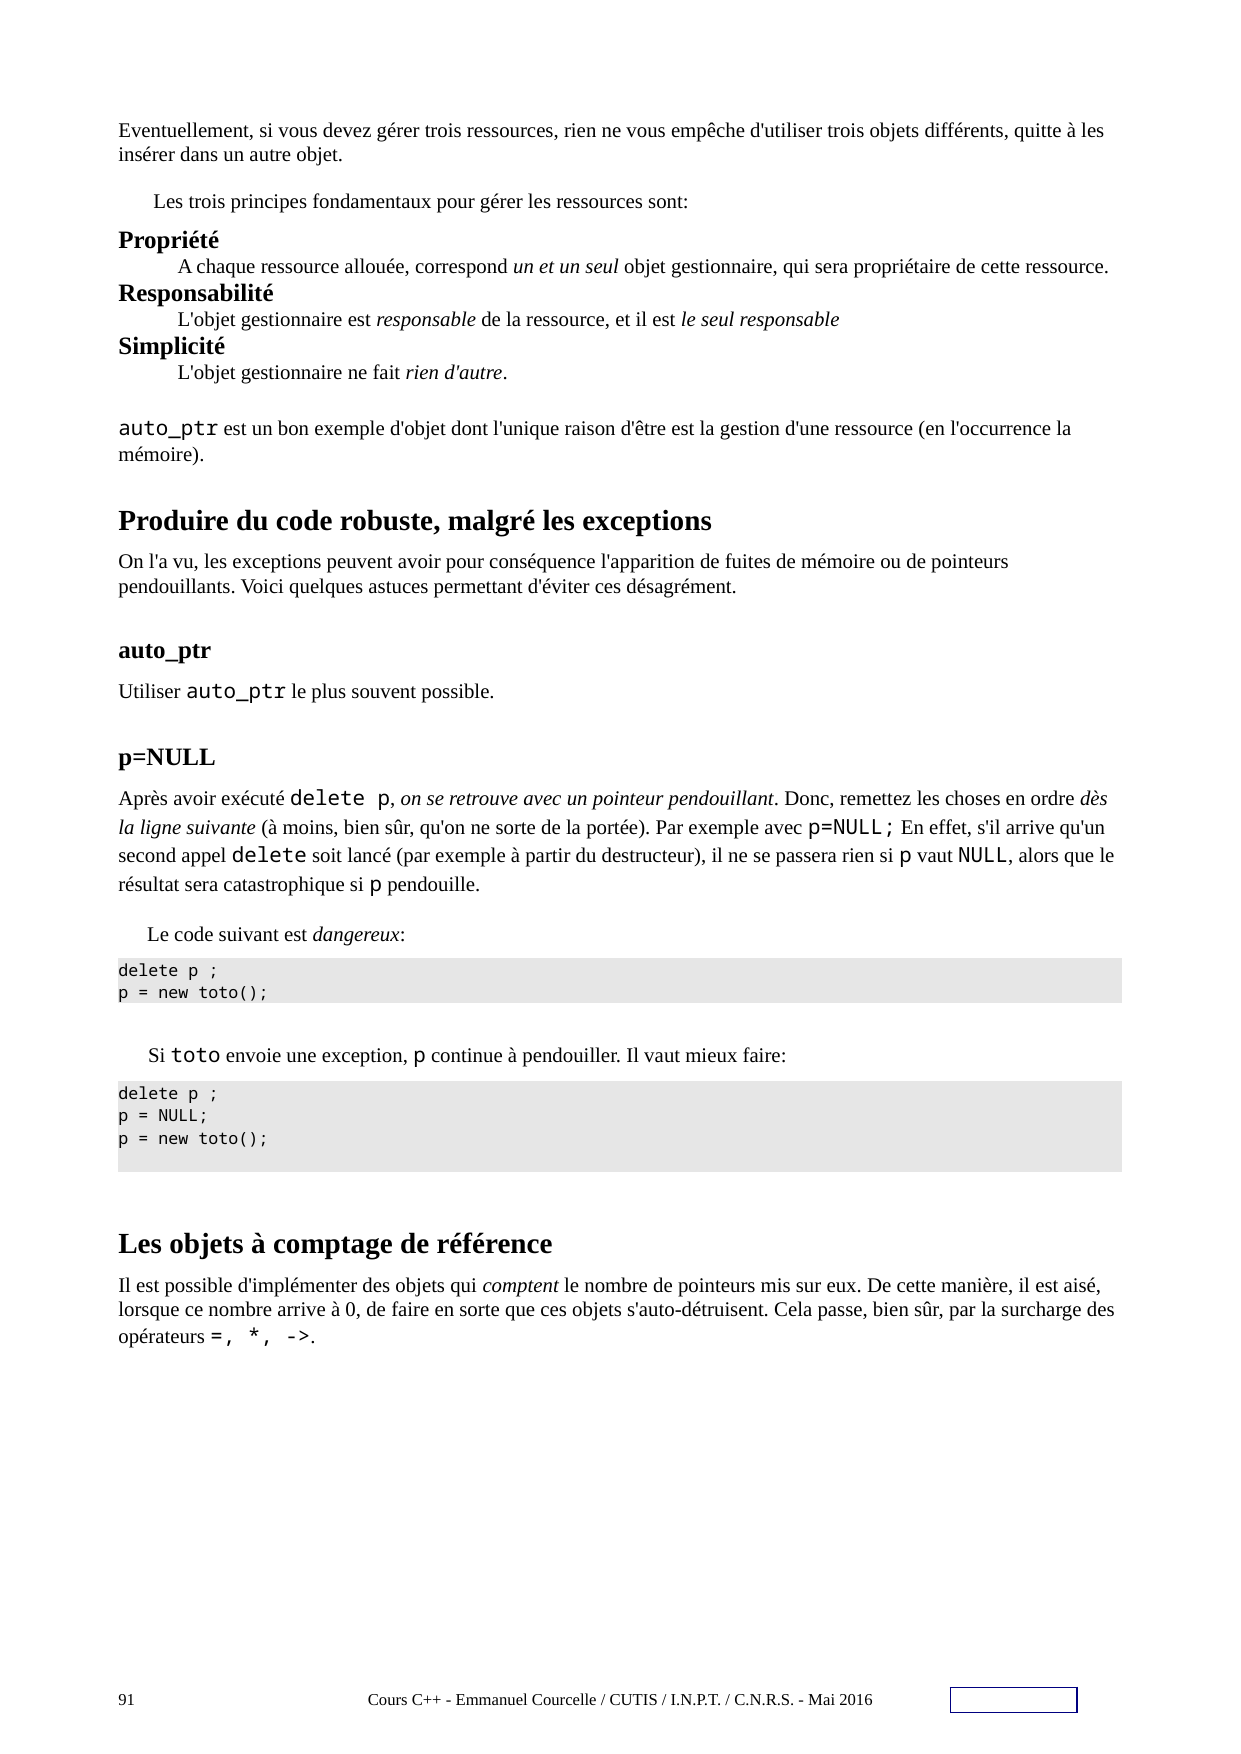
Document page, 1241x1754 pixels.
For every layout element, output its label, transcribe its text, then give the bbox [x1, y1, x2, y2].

subtitle p=NULL [118, 742, 1122, 771]
list L'objet gestionnaire est responsable de la ressource, et il est le seul responsable [177, 307, 1122, 331]
text Il est possible d'implémenter des objets qui comptent le nombre de pointeurs mis sur eux. De cette manière, il est aisé, lorsque ce nombre arrive à 0, de faire en sorte que ces objets s'auto-détruisent. Cela passe, bien sûr, par la surcharge des opérateurs =, *, ->. [118, 1273, 1122, 1349]
subtitle auto_ptr [118, 635, 1122, 664]
text Après avoir exécuté delete p, on se retrouve avec un pointeur pendouillant. Donc, remettez les choses en ordre dès la ligne suivante (à moins, bien sûr, qu'on ne sorte de la portée). Par exemple avec p=NULL; En effet, s'il arrive qu'un second appel delete soit lancé (par exemple à partir du destructeur), il ne se passera rien si p vaut NULL, alors que le résultat sera catastrophique si p pendouille. [118, 783, 1122, 897]
text delete p ; [118, 958, 1122, 981]
subtitle Propriété [118, 226, 1122, 254]
text auto_ptr est un bon exemple d'objet dont l'unique raison d'être est la gestion d'une ressource (en l'occurrence la mémoire). [118, 413, 1122, 466]
text Le code suivant est dangereux: [118, 910, 1122, 946]
list A chaque ressource allouée, correspond un et un seul objet gestionnaire, qui sera propriétaire de cette ressource. [177, 254, 1122, 278]
text On l'a vu, les exceptions peuvent avoir pour conséquence l'apparition de fuites de mémoire ou de pointeurs pendouillants. Voici quelques astuces permettant d'éviter ces désagrément. [118, 549, 1122, 598]
subtitle Les objets à comptage de référence [118, 1227, 1122, 1260]
text p = new toto(); [118, 981, 1122, 1003]
text p = NULL; [118, 1104, 1122, 1127]
text Utiliser auto_ptr le plus souvent possible. [118, 676, 1122, 705]
list L'objet gestionnaire ne fait rien d'autre. [177, 360, 1122, 384]
text Les trois principes fondamentaux pour gérer les ressources sont: [118, 179, 1122, 213]
subtitle Produire du code robuste, malgré les exceptions [118, 503, 1122, 537]
text Eventuellement, si vous devez gérer trois ressources, rien ne vous empêche d'utiliser trois objets différents, quitte à les insérer dans un autre objet. [118, 118, 1122, 166]
text delete p ; [118, 1081, 1122, 1104]
subtitle Responsabilité [118, 278, 1122, 307]
subtitle Simplicité [118, 331, 1122, 360]
text p = new toto(); [118, 1127, 1122, 1149]
text Si toto envoie une exception, p continue à pendouiller. Il vaut mieux faire: [118, 1033, 1122, 1069]
